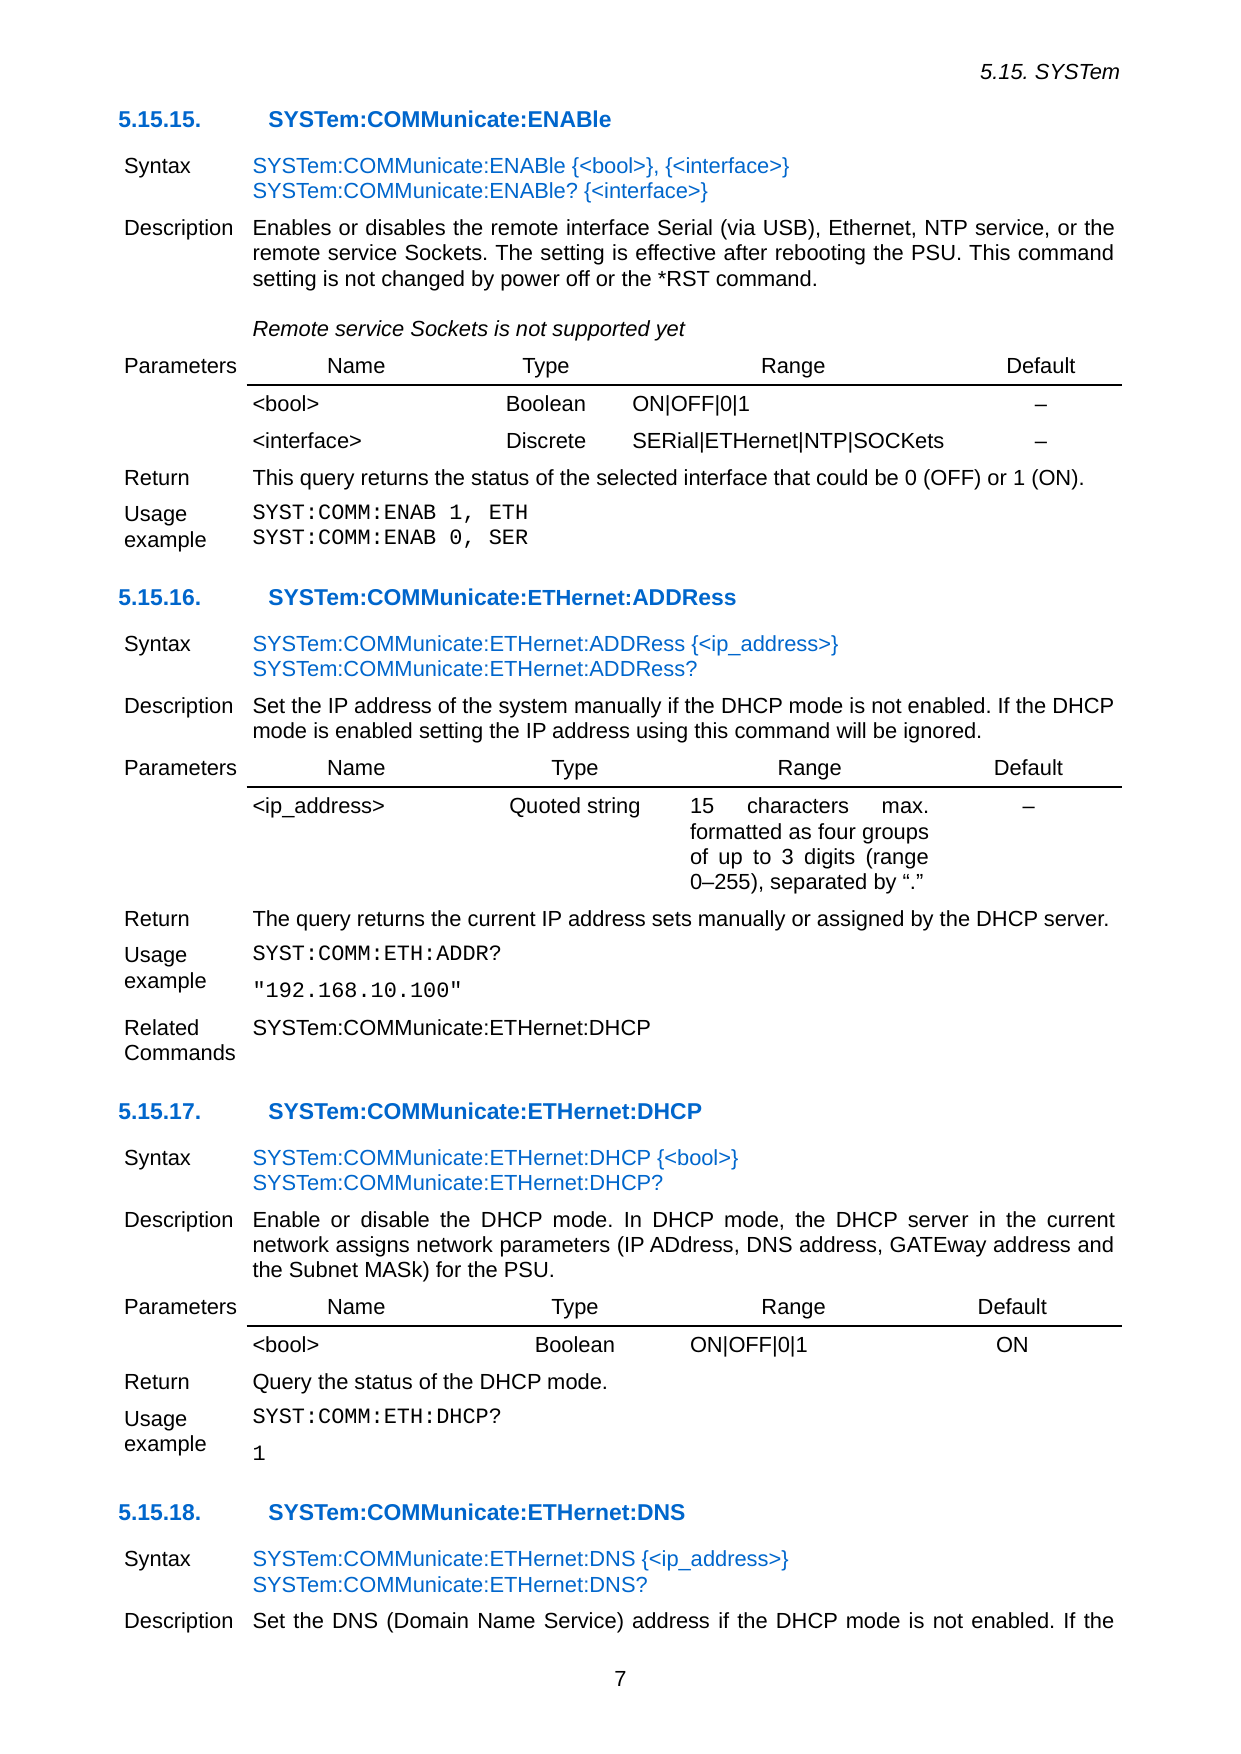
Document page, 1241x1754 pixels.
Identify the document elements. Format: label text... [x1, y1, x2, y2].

table_cell Parameters [118, 1288, 247, 1363]
table_cell Return [118, 1363, 247, 1400]
subtitle SYSTem:COMMunicate:ETHernet:DHCP [118, 1098, 1122, 1124]
table_cell 15 characters max. formatted as four groups of up to 3 digits (range 0–255), separated by “.” [684, 788, 935, 900]
table_cell Range [684, 749, 935, 786]
table_cell – [960, 386, 1122, 422]
table_cell Quoted string [465, 788, 684, 900]
table_header Syntax [118, 148, 247, 209]
table_cell Description [118, 687, 247, 749]
table_cell ON [903, 1327, 1122, 1363]
table_cell Return [118, 459, 247, 496]
table_header Syntax [118, 1541, 247, 1602]
table_cell <ip_address> [247, 788, 465, 900]
table_cell Return [118, 900, 247, 937]
table_cell Default [935, 749, 1122, 786]
table_cell Type [465, 347, 626, 383]
table_cell Boolean [465, 386, 626, 422]
table_cell Type [465, 1288, 684, 1324]
table_cell This query returns the status of the selected interface that could be 0 (OFF) or 1 (ON). [247, 459, 1122, 496]
table_cell Set the IP address of the system manually if the DHCP mode is not enabled. If the DHCP mode is enabled setting the IP address using this command will be ignored. [247, 687, 1122, 749]
subtitle SYSTem:COMMunicate:ETHernet:DNS [118, 1499, 1122, 1526]
table_cell SYST:COMM:ENAB 1, ETH SYST:COMM:ENAB 0, SER [247, 496, 1122, 557]
table_cell Parameters [118, 347, 247, 459]
table_cell Boolean [465, 1327, 684, 1363]
table_cell <bool> [247, 386, 465, 422]
table_cell Description [118, 1603, 247, 1639]
table_cell Name [247, 1288, 465, 1324]
table_cell SERial|ETHernet|NTP|SOCKets [626, 422, 959, 459]
table_header SYSTem:COMMunicate:ETHernet:ADDRess {<ip_address>} SYSTem:COMMunicate:ETHernet:ADDRess? [247, 625, 1122, 687]
table_cell Query the status of the DHCP mode. [247, 1363, 1122, 1400]
table_cell Usage example [118, 496, 247, 557]
table_cell Description [118, 209, 247, 347]
table_cell – [960, 422, 1122, 459]
table_cell – [935, 788, 1122, 900]
table_header Syntax [118, 1139, 247, 1201]
table_cell Related Commands [118, 1009, 247, 1071]
table_cell ON|OFF|0|1 [684, 1327, 903, 1363]
table_header SYSTem:COMMunicate:ENABle {<bool>}, {<interface>} SYSTem:COMMunicate:ENABle? {<interface>} [247, 148, 1122, 209]
table_cell Name [247, 347, 465, 383]
table_cell Default [960, 347, 1122, 383]
table_cell SYSTem:COMMunicate:ETHernet:DHCP [247, 1009, 1122, 1071]
table_cell ON|OFF|0|1 [626, 386, 959, 422]
table_cell Name [247, 749, 465, 786]
table_cell SYST:COMM:ETH:ADDR? "192.168.10.100" [247, 937, 1122, 1009]
table_cell <bool> [247, 1327, 465, 1363]
table_cell Range [684, 1288, 903, 1324]
table_cell Default [903, 1288, 1122, 1324]
table_cell Enables or disables the remote interface Serial (via USB), Ethernet, NTP service, or the remote service Sockets. The setting is effective after rebooting the PSU. This command setting is not changed by power off or the *RST command. Remote service Sockets is not supported yet [247, 209, 1122, 347]
table_cell Set the DNS (Domain Name Service) address if the DHCP mode is not enabled. If the [247, 1603, 1122, 1639]
table_cell Usage example [118, 1400, 247, 1473]
table_cell Usage example [118, 937, 247, 1009]
table_cell The query returns the current IP address sets manually or assigned by the DHCP server. [247, 900, 1122, 937]
table_header SYSTem:COMMunicate:ETHernet:DNS {<ip_address>} SYSTem:COMMunicate:ETHernet:DNS? [247, 1541, 1122, 1602]
table_cell SYST:COMM:ETH:DHCP? 1 [247, 1400, 1122, 1473]
table_header Syntax [118, 625, 247, 687]
table_cell Description [118, 1201, 247, 1288]
table_cell Enable or disable the DHCP mode. In DHCP mode, the DHCP server in the current network assigns network parameters (IP ADdress, DNS address, GATEway address and the Subnet MASk) for the PSU. [247, 1201, 1122, 1288]
table_cell <interface> [247, 422, 465, 459]
table_header SYSTem:COMMunicate:ETHernet:DHCP {<bool>} SYSTem:COMMunicate:ETHernet:DHCP? [247, 1139, 1122, 1201]
table_cell Type [465, 749, 684, 786]
subtitle SYSTem:COMMunicate:ETHernet:ADDRess [118, 584, 1122, 610]
subtitle SYSTem:COMMunicate:ENABle [118, 106, 1122, 133]
table_cell Parameters [118, 749, 247, 900]
table_cell Discrete [465, 422, 626, 459]
table_cell Range [626, 347, 959, 383]
